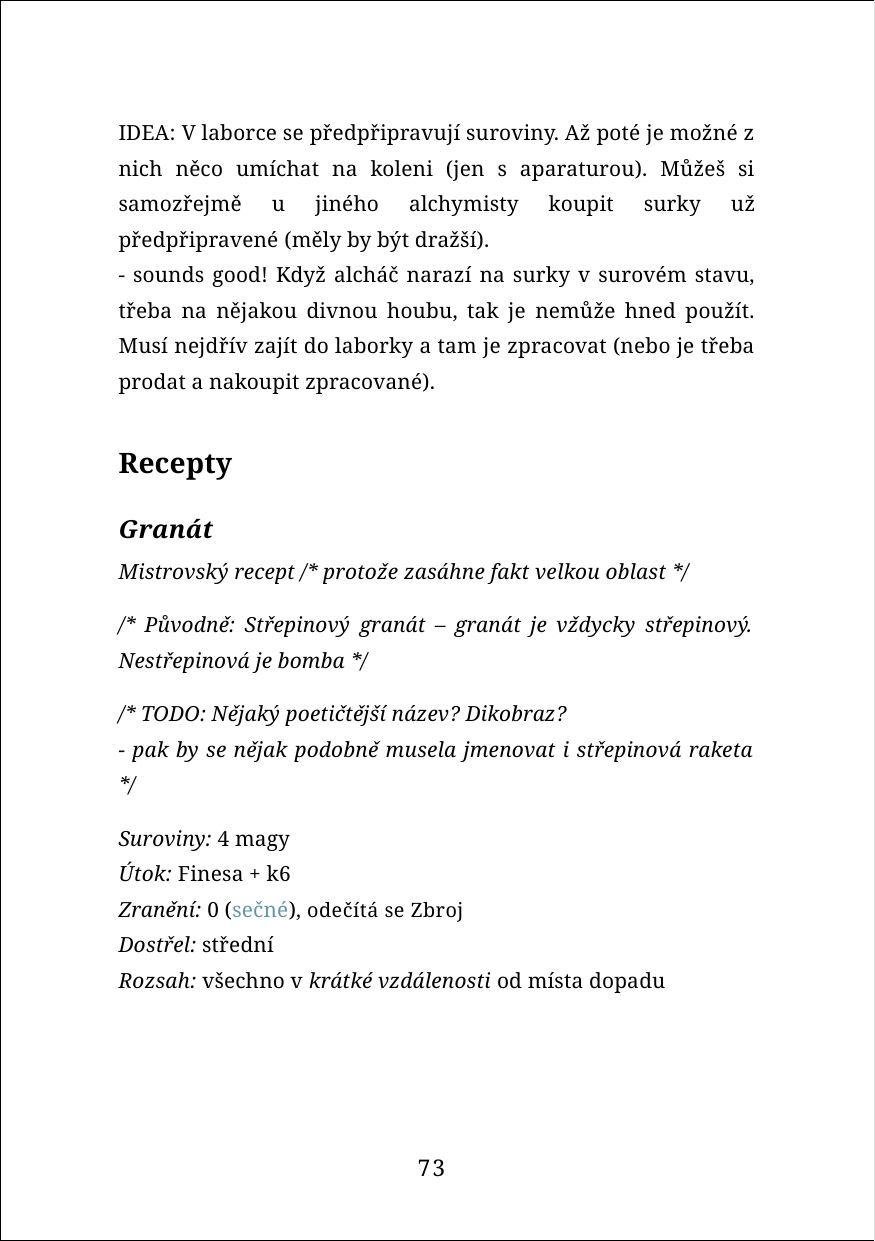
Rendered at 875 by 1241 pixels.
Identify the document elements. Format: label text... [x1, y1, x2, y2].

text /* TODO: Nějaký poetičtější název? Dikobraz? - pak by se nějak podobně musela jmenovat i střepinová raketa */ [118, 699, 756, 799]
text IDEA: V laborce se předpřipravují suroviny. Až poté je možné z nich něco umíchat na koleni (jen s aparaturou). Můžeš si samozřejmě u jiného alchymisty koupit surky už předpřipravené (měly by být dražší). - sounds good! Když alcháč narazí na surky v surovém stavu, třeba na nějakou divnou houbu, tak je nemůže hned použít. Musí nejdřív zajít do laborky a tam je zpracovat (nebo je třeba prodat a nakoupit zpracované). [118, 118, 756, 395]
text Mistrovský recept /* protože zasáhne fakt velkou oblast */ [118, 557, 756, 586]
text Suroviny: 4 magy Útok: Finesa + k6 Zranění: 0 (sečné), odečítá se Zbroj Dostřel: střední Rozsah: všechno v krátké vzdálenosti od místa dopadu [118, 824, 756, 994]
text /* Původně: Střepinový granát – granát je vždycky střepinový. Nestřepinová je bomba */ [118, 611, 756, 674]
subtitle Granát [118, 512, 756, 546]
subtitle Recepty [118, 444, 756, 482]
